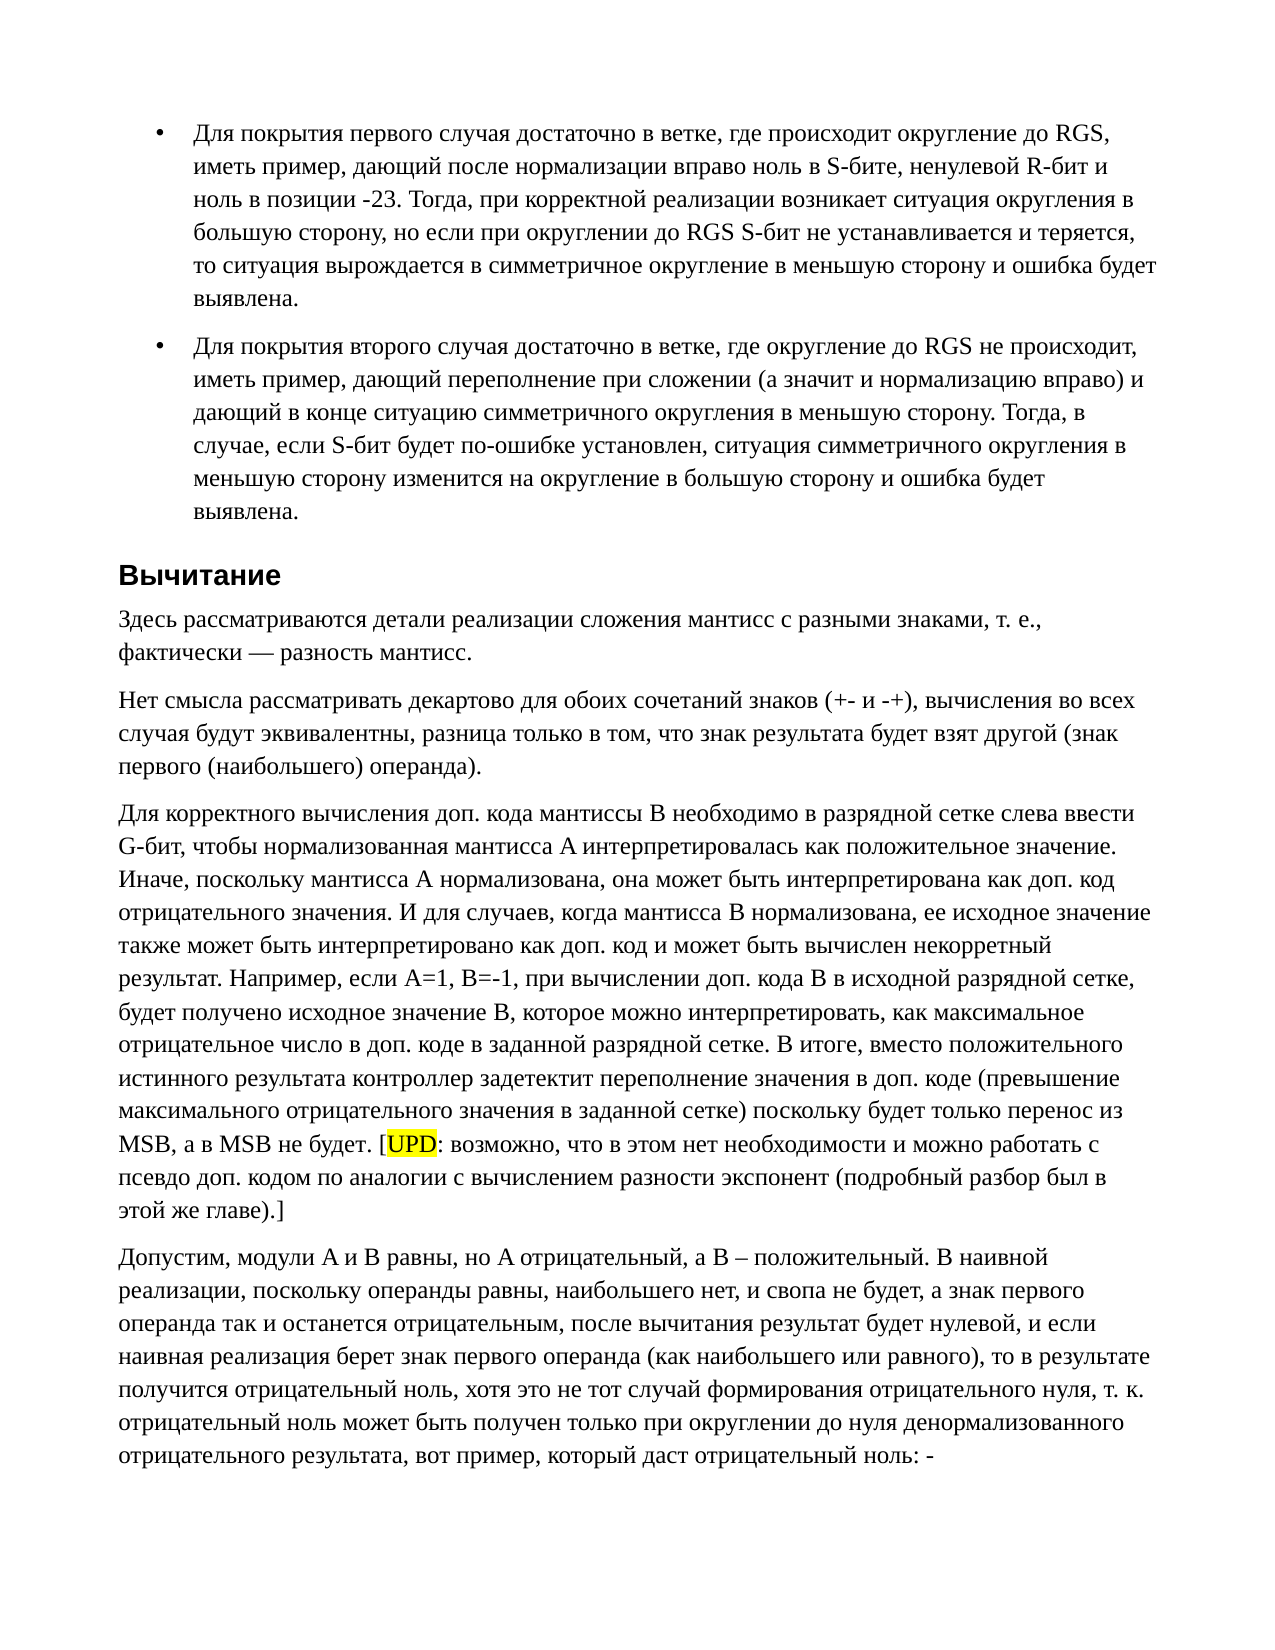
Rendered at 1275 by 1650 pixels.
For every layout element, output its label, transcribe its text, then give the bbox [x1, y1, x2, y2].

text Для корректного вычисления доп. кода мантиссы B необходимо в разрядной сетке слева ввести G-бит, чтобы нормализованная мантисса A интерпретировалась как положительное значение. Иначе, поскольку мантисса A нормализована, она может быть интерпретирована как доп. код отрицательного значения. И для случаев, когда мантисса B нормализована, ее исходное значение также может быть интерпретировано как доп. код и может быть вычислен некорретный результат. Например, если A=1, B=-1, при вычислении доп. кода B в исходной разрядной сетке, будет получено исходное значение B, которое можно интерпретировать, как максимальное отрицательное число в доп. коде в заданной разрядной сетке. В итоге, вместо положительного истинного результата контроллер задетектит переполнение значения в доп. коде (превышение максимального отрицательного значения в заданной сетке) поскольку будет только перенос из MSB, а в MSB не будет. [UPD: возможно, что в этом нет необходимости и можно работать с псевдо доп. кодом по аналогии с вычислением разности экспонент (подробный разбор был в этой же главе).] [118, 798, 1157, 1223]
text Нет смысла рассматривать декартово для обоих сочетаний знаков (+- и -+), вычисления во всех случая будут эквивалентны, разница только в том, что знак результата будет взят другой (знак первого (наибольшего) операнда). [118, 685, 1157, 779]
text Допустим, модули A и B равны, но A отрицательный, а B – положительный. В наивной реализации, поскольку операнды равны, наибольшего нет, и свопа не будет, а знак первого операнда так и останется отрицательным, после вычитания результат будет нулевой, и если наивная реализация берет знак первого операнда (как наибольшего или равного), то в результате получится отрицательный ноль, хотя это не тот случай формирования отрицательного нуля, т. к. отрицательный ноль может быть получен только при округлении до нуля денормализованного отрицательного результата, вот пример, который даст отрицательный ноль: [118, 1242, 1157, 1469]
list Для покрытия второго случая достаточно в ветке, где округление до RGS не происходит, иметь пример, дающий переполнение при сложении (а значит и нормализацию вправо) и дающий в конце ситуацию симметричного округления в меньшую сторону. Тогда, в случае, если S-бит будет по-ошибке установлен, ситуация симметричного округления в меньшую сторону изменится на округление в большую сторону и ошибка будет выявлена. [156, 331, 1157, 525]
list Для покрытия первого случая достаточно в ветке, где происходит округление до RGS, иметь пример, дающий после нормализации вправо ноль в S-бите, ненулевой R-бит и ноль в позиции -23. Тогда, при корректной реализации возникает ситуация округления в большую сторону, но если при округлении до RGS S-бит не устанавливается и теряется, то ситуация вырождается в симметричное округление в меньшую сторону и ошибка будет выявлена. [156, 118, 1157, 312]
subtitle Вычитание [118, 558, 1157, 592]
text Здесь рассматриваются детали реализации сложения мантисс с разными знаками, т. е., фактически — разность мантисс. [118, 604, 1157, 666]
